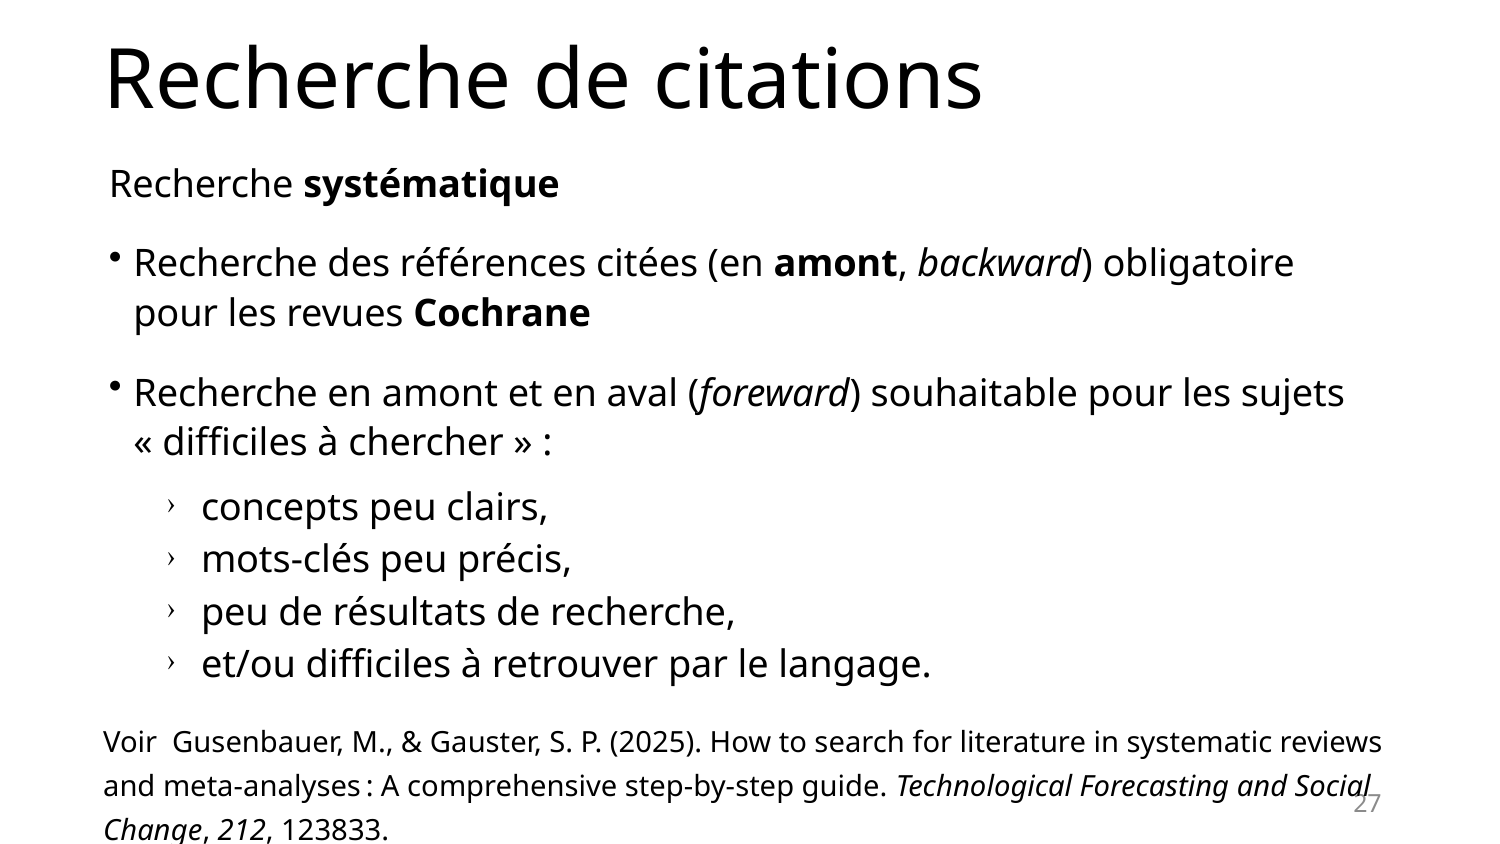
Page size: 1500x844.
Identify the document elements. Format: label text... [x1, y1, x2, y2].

text_box Voir Gusenbauer, M., & Gauster, S. P. (2025). How to search for literature in systematic reviews and meta-analyses : A comprehensive step-by-step guide. Technological Forecasting and Social Change, 212, 123833. [88, 710, 1412, 798]
list Recherche systématique Recherche des références citées (en amont, backward) obligatoire pour les revues Cochrane Recherche en amont et en aval (foreward) souhaitable pour les sujets « difficiles à chercher » : concepts peu clairs, mots-clés peu précis, peu de résultats de recherche, et/ou difficiles à retrouver par le langage. [94, 147, 1388, 694]
title Recherche de citations [88, 0, 1383, 164]
